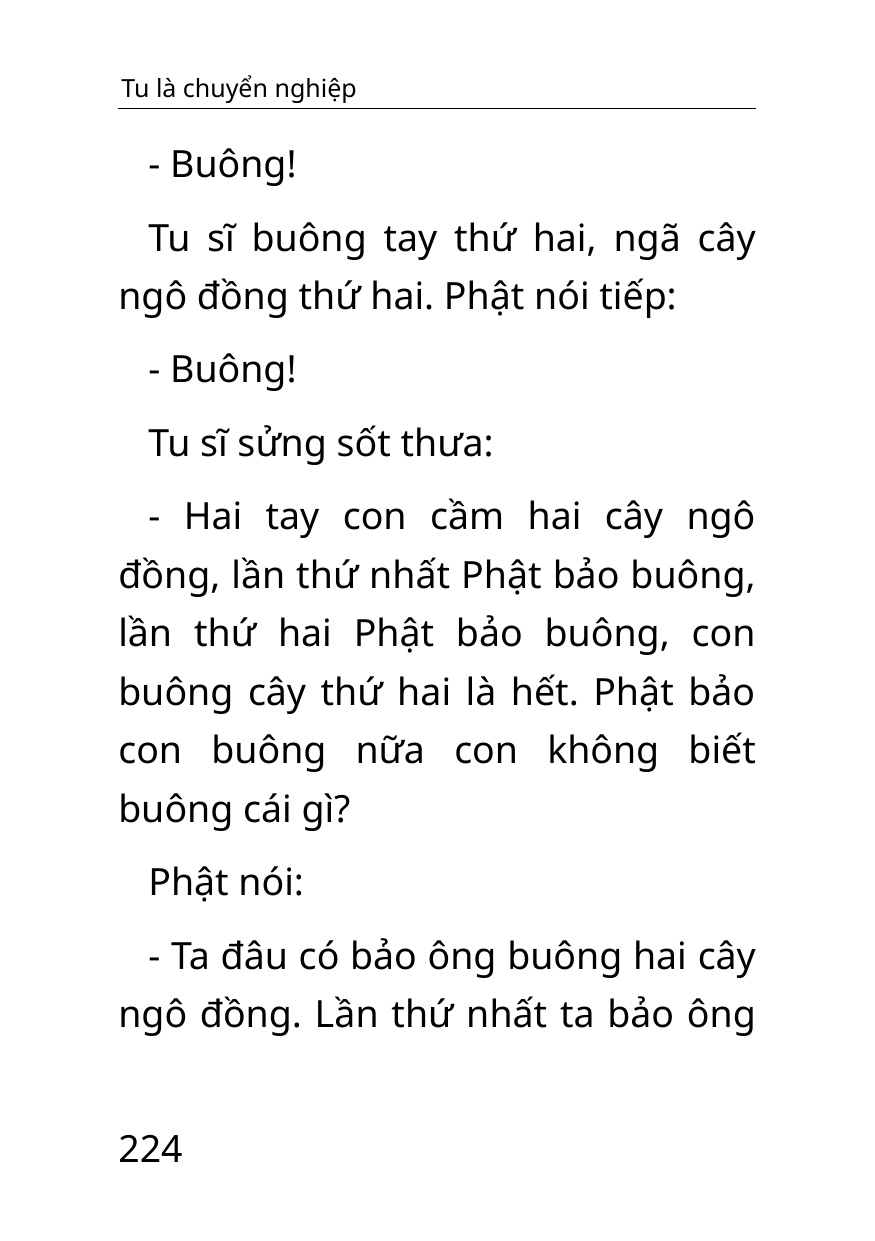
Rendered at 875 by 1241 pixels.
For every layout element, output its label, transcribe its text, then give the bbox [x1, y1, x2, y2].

text - Ta đâu có bảo ông buông hai cây ngô đồng. Lần thứ nhất ta bảo ông [118, 929, 756, 1039]
text - Buông! [118, 343, 756, 394]
text Tu sĩ sửng sốt thưa: [118, 416, 756, 467]
text - Hai tay con cầm hai cây ngô đồng, lần thứ nhất Phật bảo buông, lần thứ hai Phật bảo buông, con buông cây thứ hai là hết. Phật bảo con buông nữa con không biết buông cái gì? [118, 489, 756, 833]
text Phật nói: [118, 856, 756, 907]
text Tu sĩ buông tay thứ hai, ngã cây ngô đồng thứ hai. Phật nói tiếp: [118, 211, 756, 321]
text - Buông! [118, 138, 756, 189]
